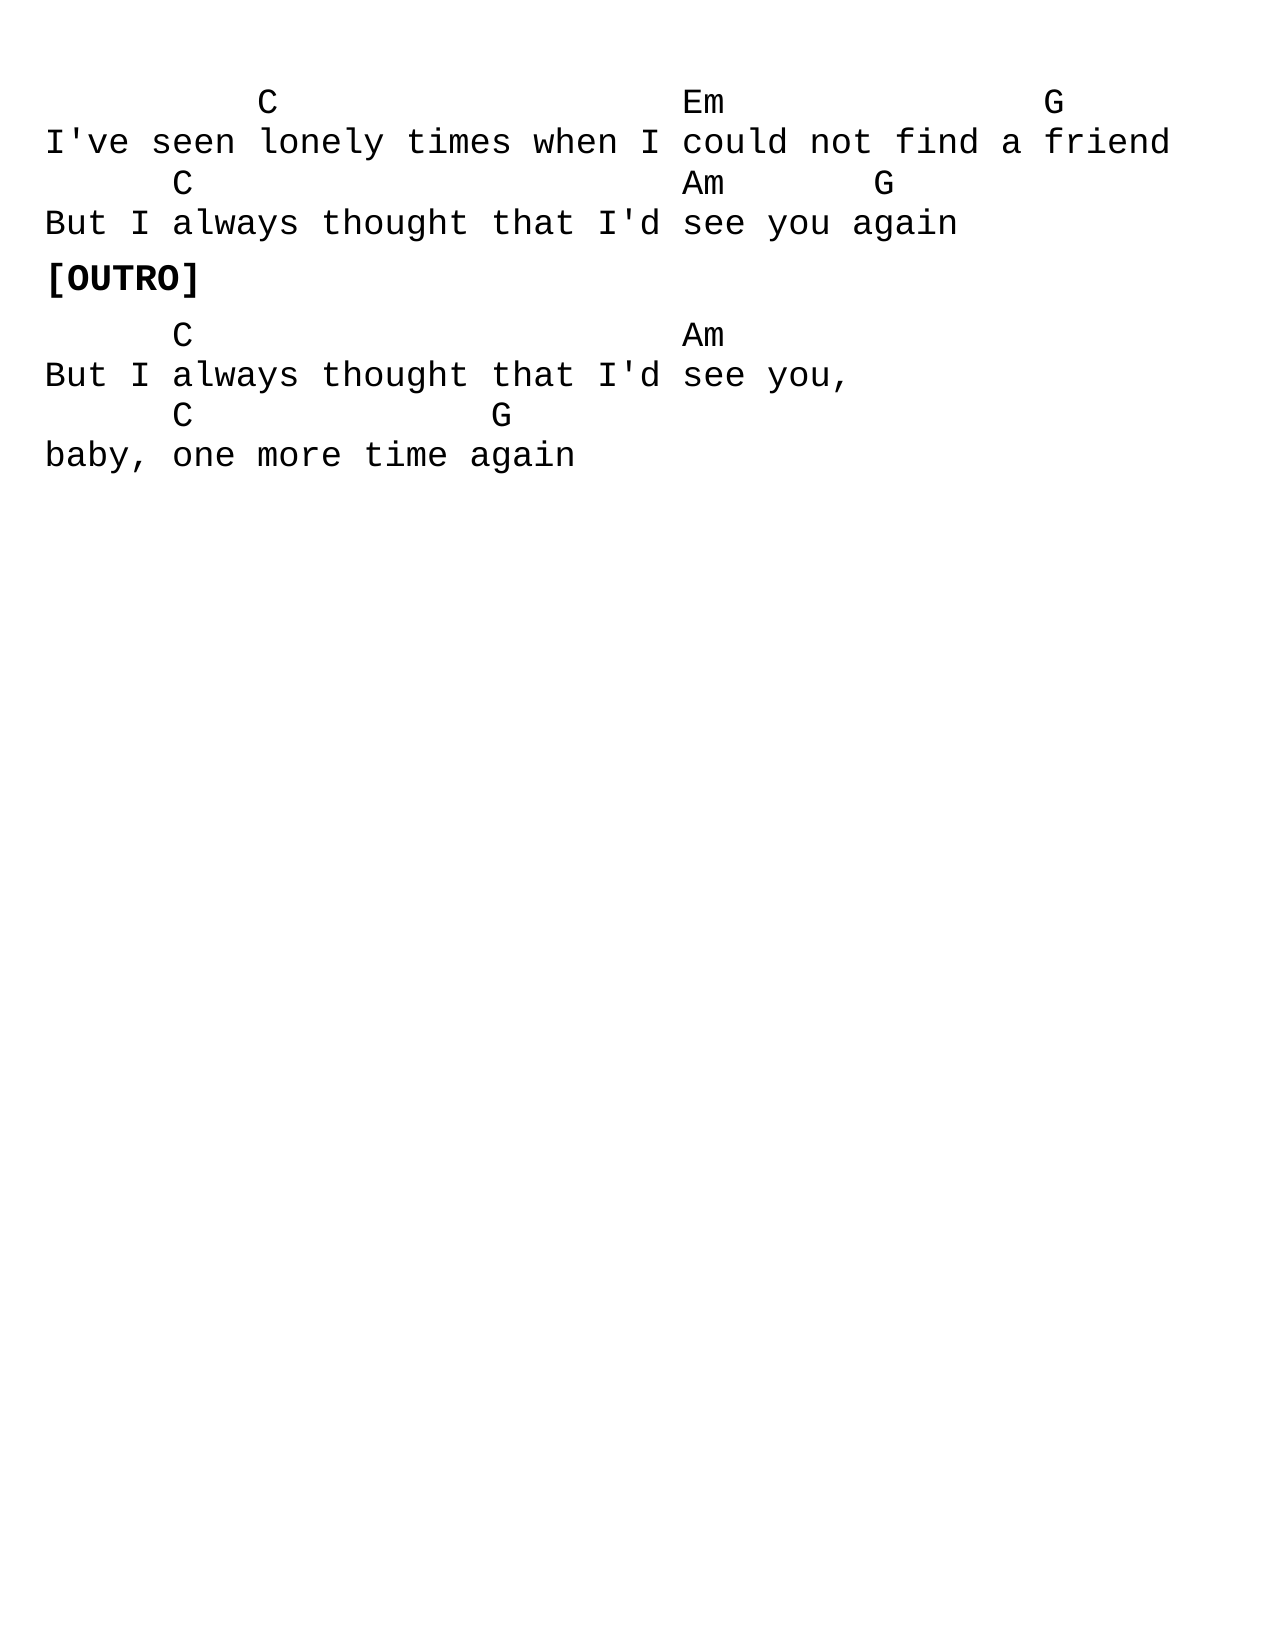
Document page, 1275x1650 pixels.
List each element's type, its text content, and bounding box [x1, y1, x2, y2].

text C Am [44, 317, 1231, 357]
text C Am G [44, 164, 1231, 205]
text I've seen lonely times when I could not find a friend [44, 124, 1231, 164]
text C Em G [44, 84, 1231, 124]
text But I always thought that I'd see you again [44, 205, 1231, 245]
text But I always thought that I'd see you, [44, 357, 1231, 397]
subtitle [OUTRO] [44, 259, 1231, 302]
text baby, one more time again [44, 437, 1231, 477]
text C G [44, 397, 1231, 437]
